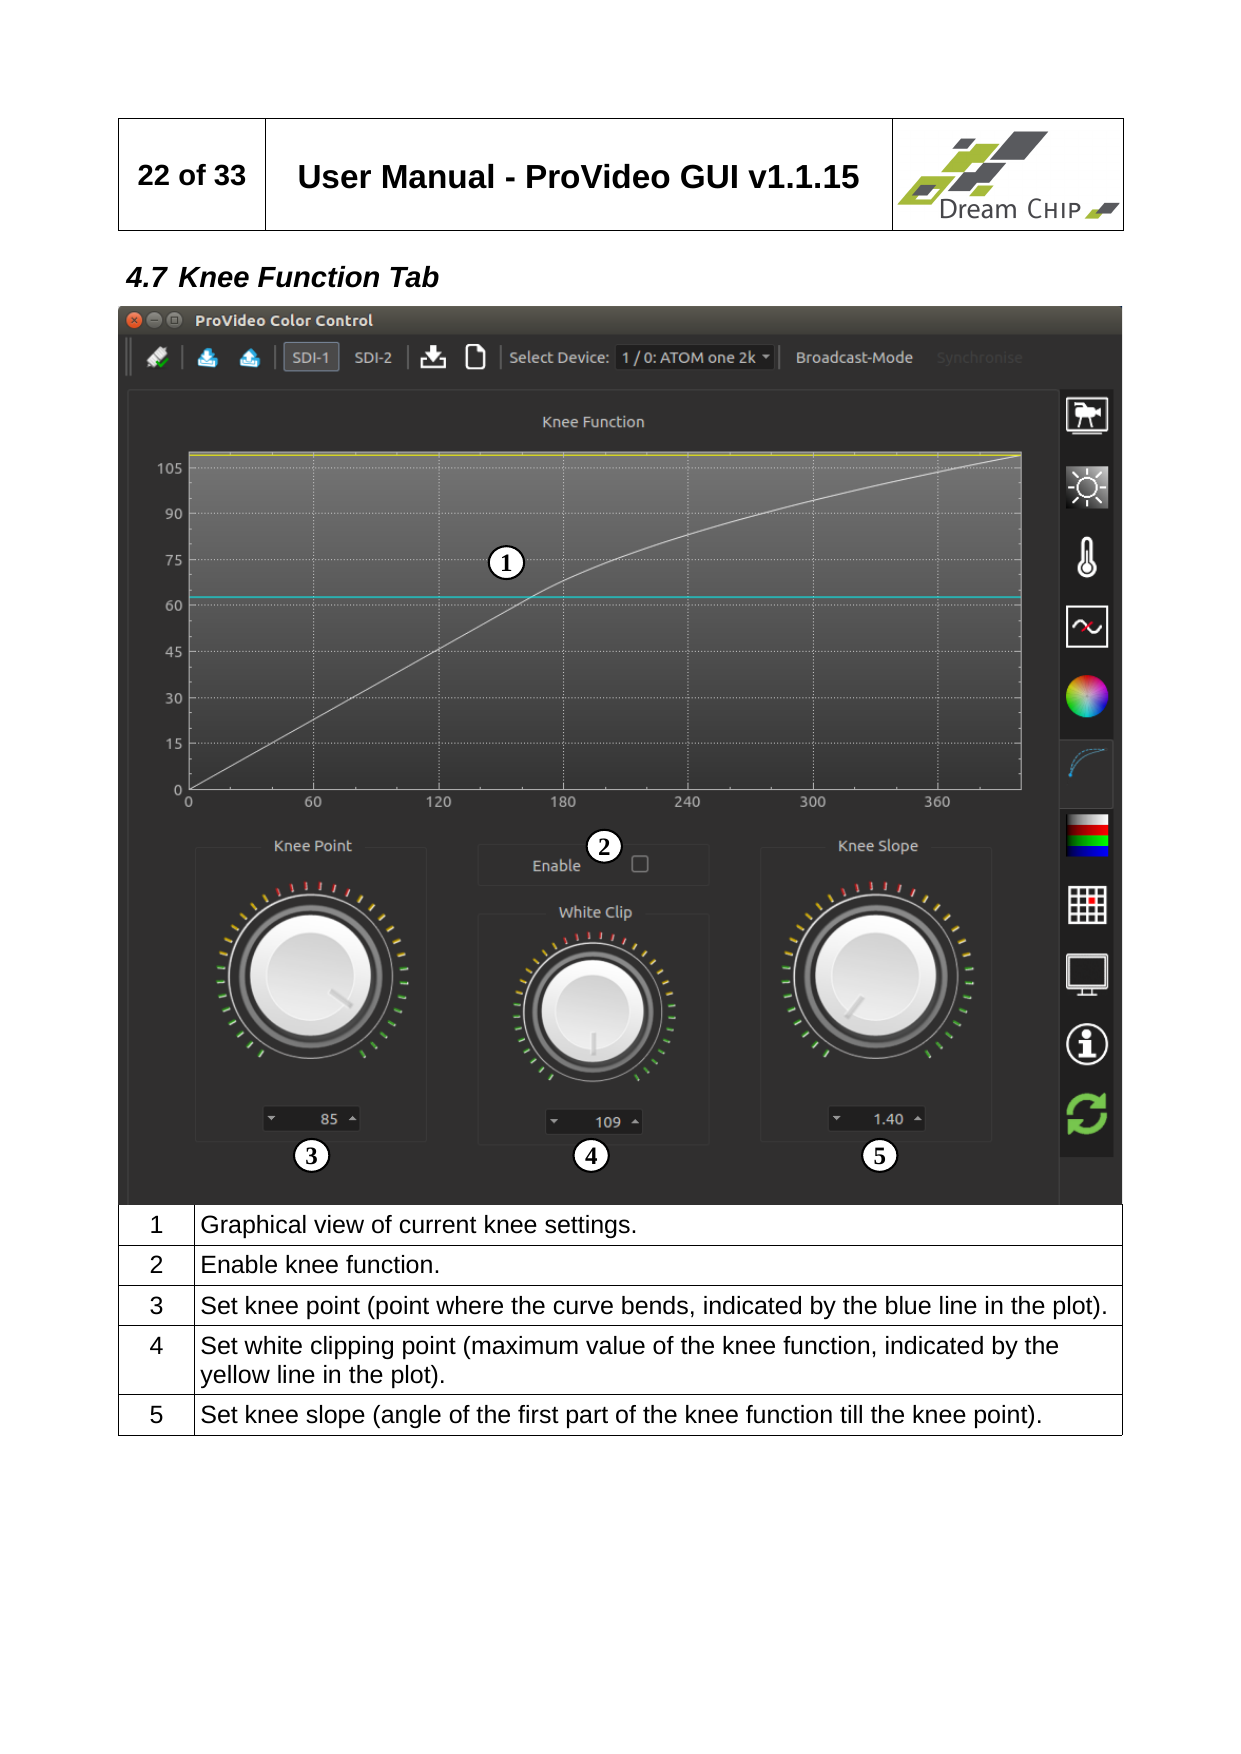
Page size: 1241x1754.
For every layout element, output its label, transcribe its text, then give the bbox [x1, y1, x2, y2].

table_cell Set white clipping point (maximum value of the knee function, indicated by the yellow line in the plot). [195, 1326, 1122, 1394]
table_cell 5 [119, 1395, 194, 1435]
table_cell Set knee point (point where the curve bends, indicated by the blue line in the plot). [195, 1286, 1122, 1325]
picture [118, 306, 1123, 1205]
table_header 1 [119, 1205, 194, 1245]
table_cell 3 [119, 1286, 194, 1325]
subtitle Knee Function Tab [118, 260, 1122, 293]
picture [897, 130, 1120, 220]
table_cell 4 [119, 1326, 194, 1394]
table_header Graphical view of current knee settings. [195, 1205, 1122, 1245]
table_cell Set knee slope (angle of the first part of the knee function till the knee point). [195, 1395, 1122, 1435]
table_cell 2 [119, 1246, 194, 1285]
table_cell Enable knee function. [195, 1246, 1122, 1285]
